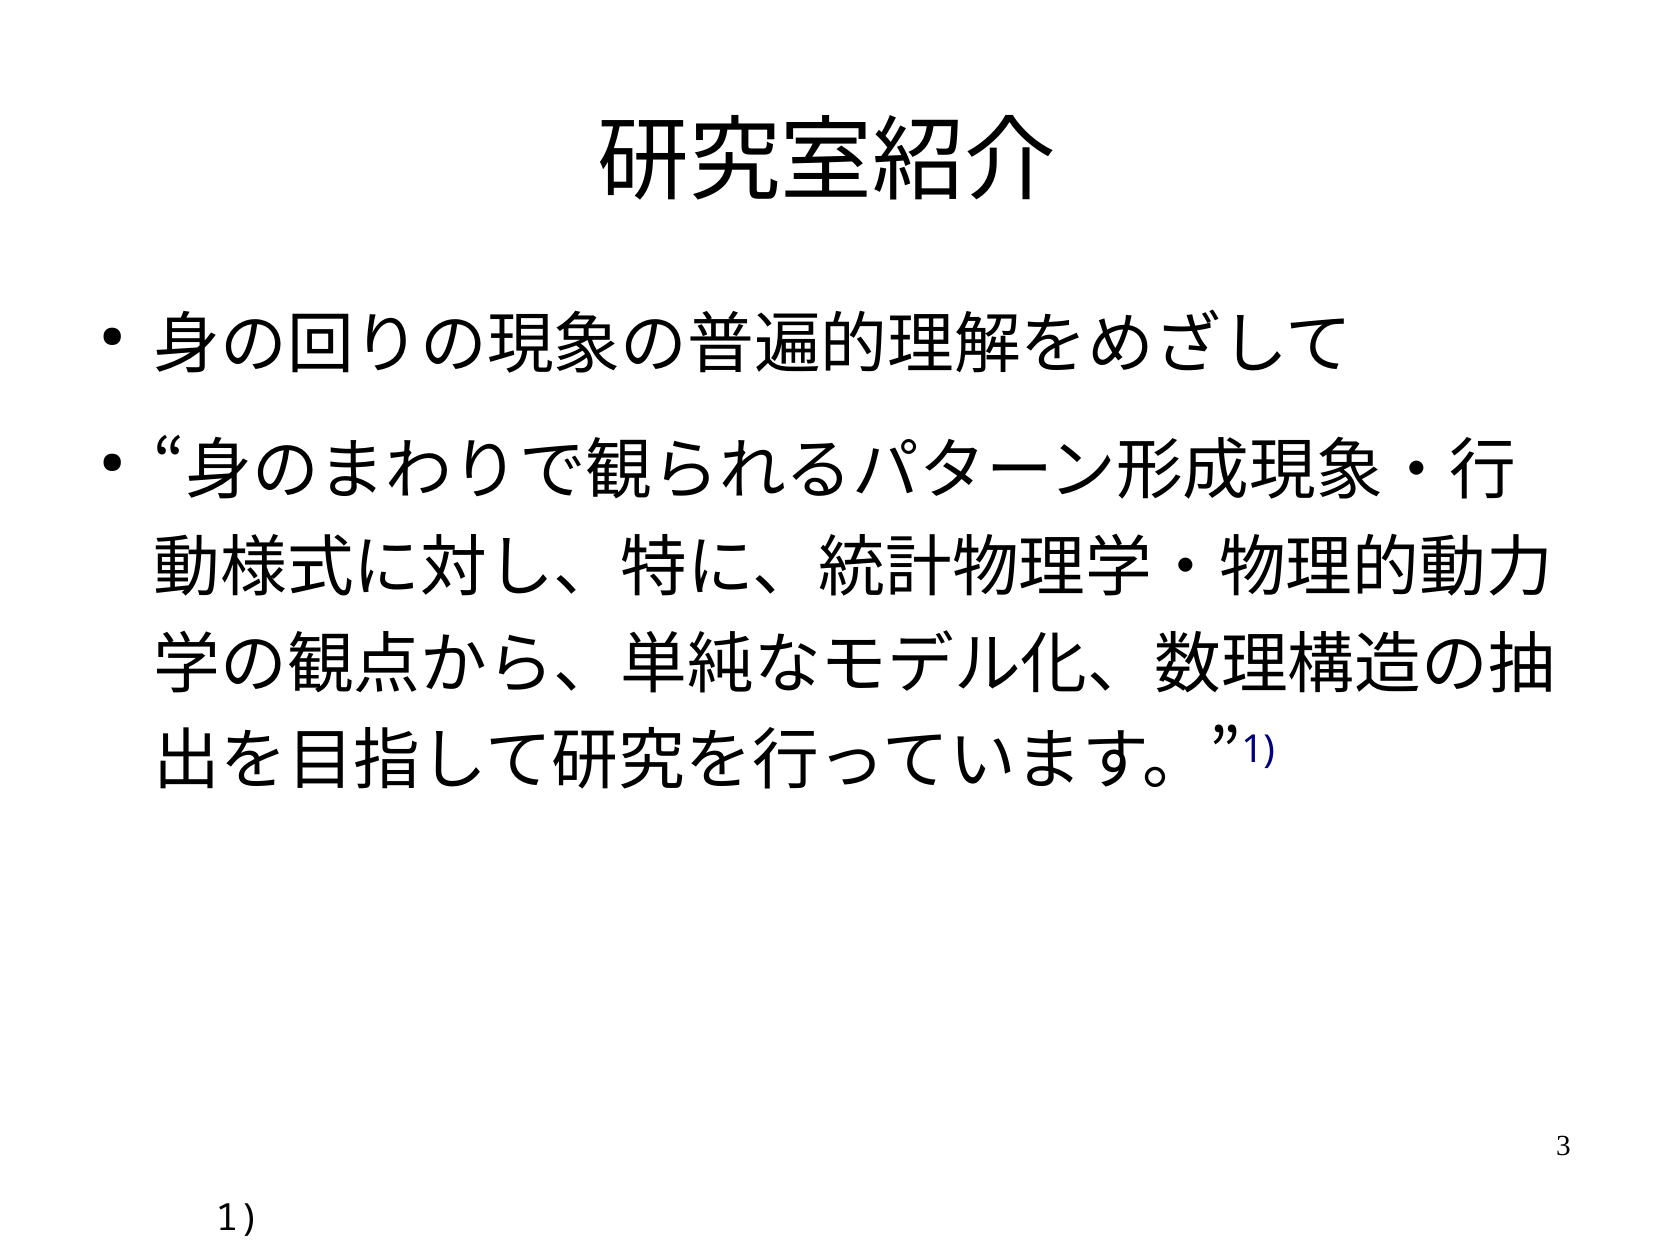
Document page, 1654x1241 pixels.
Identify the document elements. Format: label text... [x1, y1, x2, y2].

text_box 1) http://www.y2003.phys.waseda.ac.jp/cgi-bin/fswiki/wiki.cgi?page=FrontPage [200, 1183, 1654, 1237]
list 身の回りの現象の普遍的理解をめざして “身のまわりで観られるパターン形成現象・行動様式に対し、特に、統計物理学・物理的動力学の観点から、単純なモデル化、数理構造の抽出を目指して研究を行っています。”1) [82, 290, 1571, 1010]
title 研究室紹介 [82, 84, 1571, 221]
